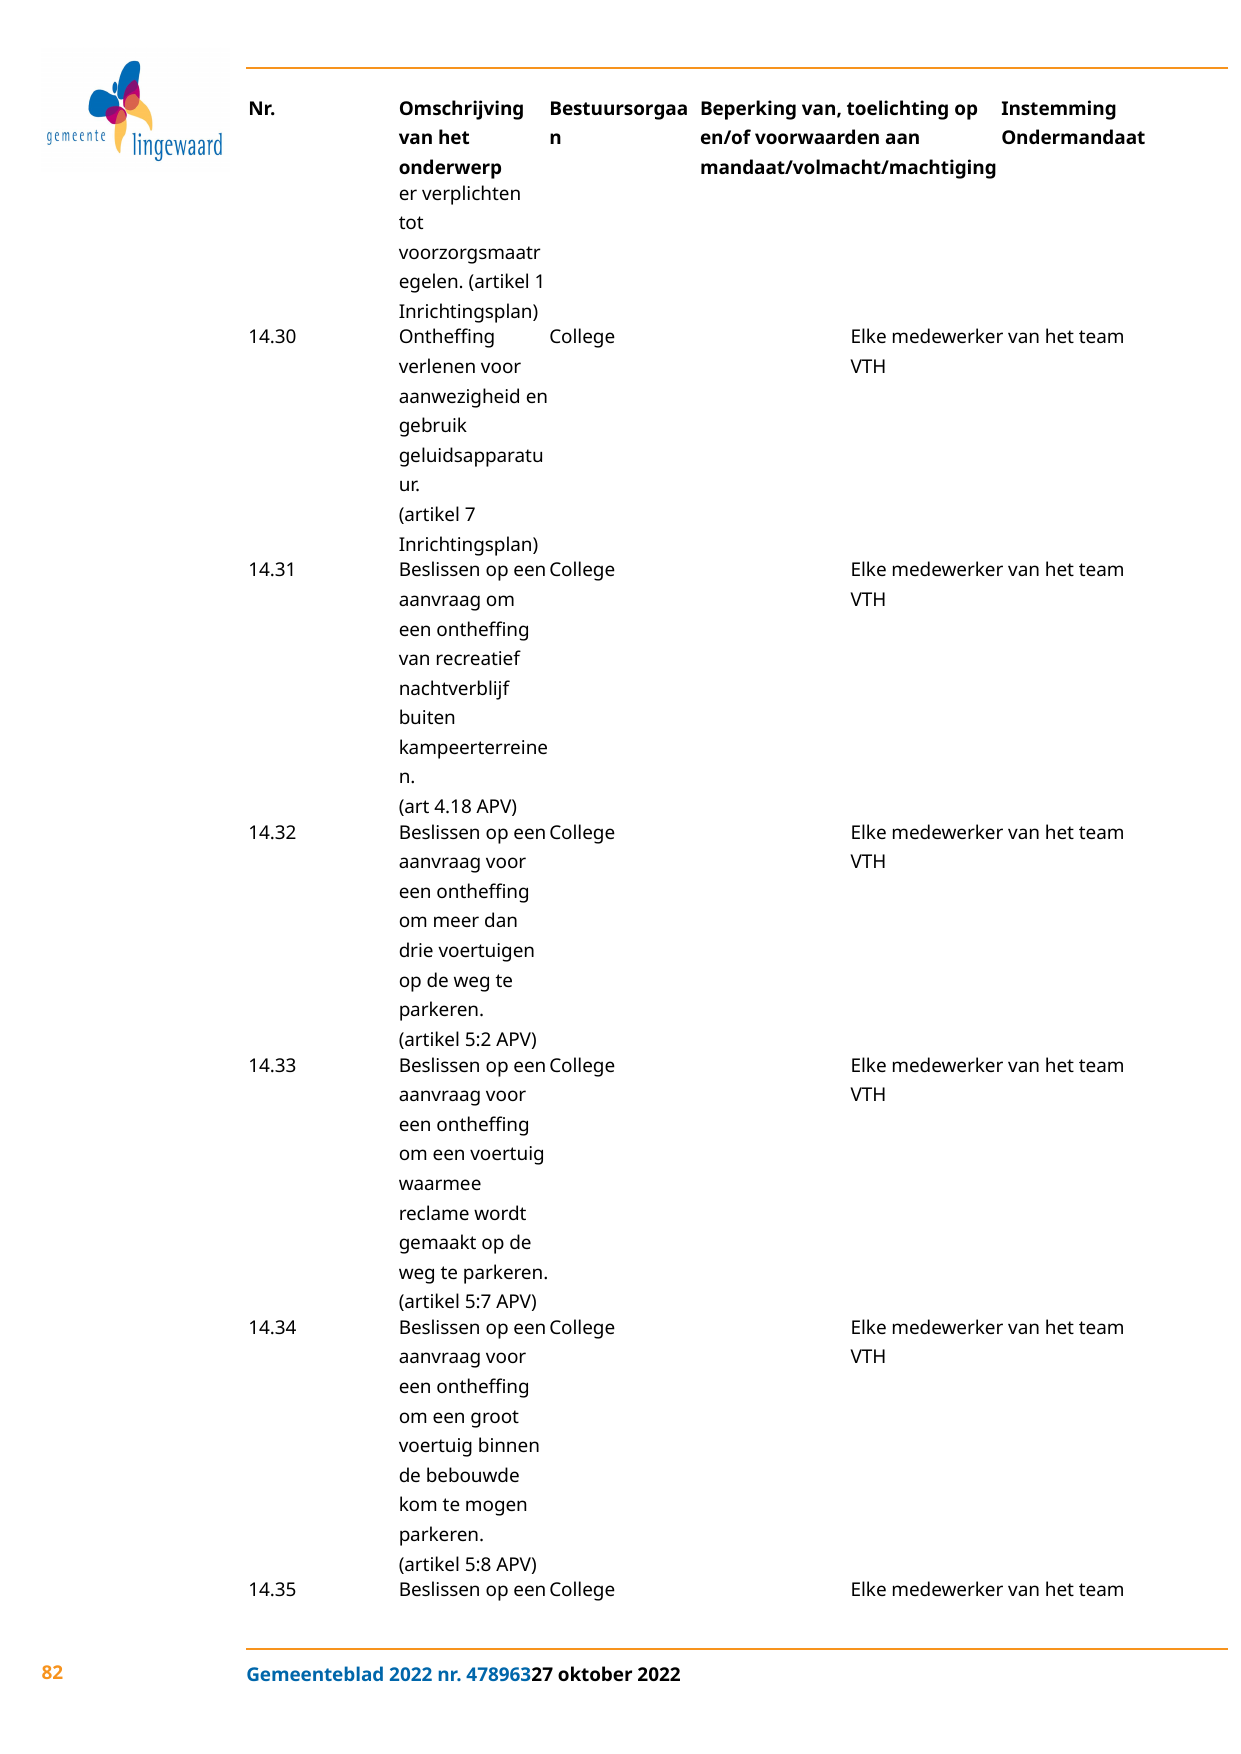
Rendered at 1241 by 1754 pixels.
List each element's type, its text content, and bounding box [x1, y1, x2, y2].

table_cell [700, 1314, 850, 1577]
table_header Omschrijving van het onderwerp [399, 95, 549, 180]
table_cell 14.33 [248, 1052, 398, 1314]
table_cell Elke medewerker van het team VTH [850, 1314, 1152, 1577]
table_cell er verplichten tot voorzorgsmaatregelen. (artikel 1 Inrichtingsplan) [399, 180, 549, 324]
table_cell [549, 180, 700, 324]
table_cell Elke medewerker van het team [850, 1577, 1152, 1602]
table_cell Beslissen op een aanvraag voor een ontheffing om een voertuig waarmee reclame wordt gemaakt op de weg te parkeren. (artikel 5:7 APV) [399, 1052, 549, 1314]
table_cell [700, 1577, 850, 1602]
table_cell College [549, 1577, 700, 1602]
table_cell 14.32 [248, 819, 398, 1052]
table_cell College [549, 1314, 700, 1577]
table_header Instemming Ondermandaat [1001, 95, 1152, 180]
picture [41, 47, 231, 172]
table_cell Beslissen op een aanvraag om een ontheffing van recreatief nachtverblijf buiten kampeerterreinen. (art 4.18 APV) [399, 557, 549, 819]
table_cell 14.31 [248, 557, 398, 819]
table_header Bestuursorgaan [549, 95, 700, 180]
table_header Beperking van, toelichting op en/of voorwaarden aan mandaat/volmacht/machtiging [700, 95, 1001, 180]
table_cell [700, 557, 850, 819]
table_cell Beslissen op een aanvraag voor een ontheffing om een groot voertuig binnen de bebouwde kom te mogen parkeren. (artikel 5:8 APV) [399, 1314, 549, 1577]
table_cell Ontheffing verlenen voor aanwezigheid en gebruik geluidsapparatuur. (artikel 7 Inrichtingsplan) [399, 324, 549, 557]
table_cell College [549, 324, 700, 557]
table_cell Elke medewerker van het team VTH [850, 819, 1152, 1052]
table_cell [248, 180, 398, 324]
table_header Nr. [248, 95, 398, 180]
table_cell Beslissen op een aanvraag voor een ontheffing om meer dan drie voertuigen op de weg te parkeren. (artikel 5:2 APV) [399, 819, 549, 1052]
table_cell College [549, 557, 700, 819]
table_cell Elke medewerker van het team VTH [850, 1052, 1152, 1314]
table_cell [700, 819, 850, 1052]
table_cell [700, 180, 850, 324]
table_cell 14.35 [248, 1577, 398, 1602]
table_cell [700, 1052, 850, 1314]
table_cell [850, 180, 1152, 324]
table_cell 14.34 [248, 1314, 398, 1577]
table_cell College [549, 1052, 700, 1314]
table_cell Beslissen op een [399, 1577, 549, 1602]
table_cell Elke medewerker van het team VTH [850, 324, 1152, 557]
table_cell 14.30 [248, 324, 398, 557]
table_cell College [549, 819, 700, 1052]
table_cell [700, 324, 850, 557]
table_cell Elke medewerker van het team VTH [850, 557, 1152, 819]
